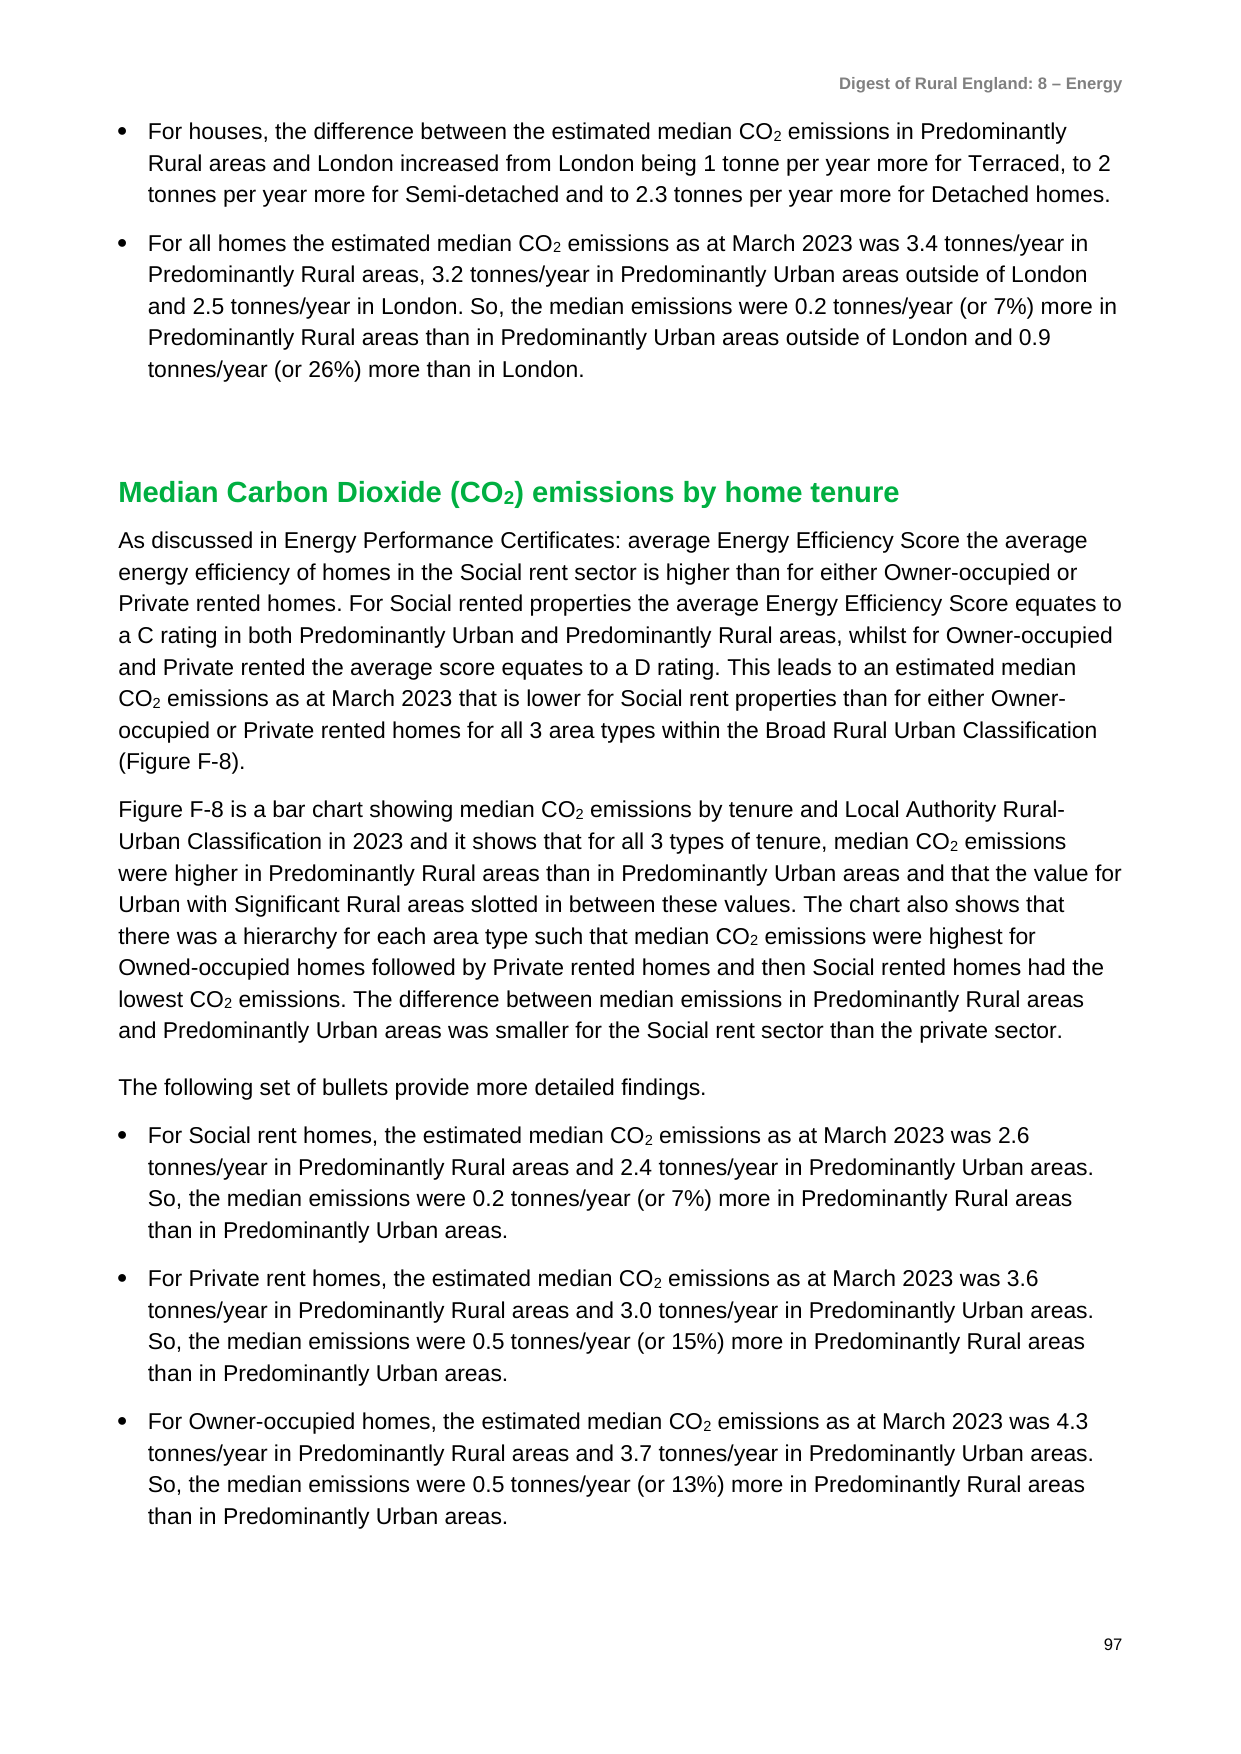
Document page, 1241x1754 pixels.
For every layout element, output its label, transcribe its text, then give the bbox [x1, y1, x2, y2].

text Figure F‑8 is a bar chart showing median CO2 emissions by tenure and Local Authority Rural-Urban Classification in 2023 and it shows that for all 3 types of tenure, median CO2 emissions were higher in Predominantly Rural areas than in Predominantly Urban areas and that the value for Urban with Significant Rural areas slotted in between these values. The chart also shows that there was a hierarchy for each area type such that median CO2 emissions were highest for Owned-occupied homes followed by Private rented homes and then Social rented homes had the lowest CO2 emissions. The difference between median emissions in Predominantly Rural areas and Predominantly Urban areas was smaller for the Social rent sector than the private sector. [118, 796, 1122, 1044]
list For Social rent homes, the estimated median CO2 emissions as at March 2023 was 2.6 tonnes/year in Predominantly Rural areas and 2.4 tonnes/year in Predominantly Urban areas. So, the median emissions were 0.2 tonnes/year (or 7%) more in Predominantly Rural areas than in Predominantly Urban areas. [118, 1122, 1122, 1243]
list For all homes the estimated median CO2 emissions as at March 2023 was 3.4 tonnes/year in Predominantly Rural areas, 3.2 tonnes/year in Predominantly Urban areas outside of London and 2.5 tonnes/year in London. So, the median emissions were 0.2 tonnes/year (or 7%) more in Predominantly Rural areas than in Predominantly Urban areas outside of London and 0.9 tonnes/year (or 26%) more than in London. [118, 229, 1122, 382]
text The following set of bullets provide more detailed findings. [118, 1074, 1122, 1100]
list For Owner-occupied homes, the estimated median CO2 emissions as at March 2023 was 4.3 tonnes/year in Predominantly Rural areas and 3.7 tonnes/year in Predominantly Urban areas. So, the median emissions were 0.5 tonnes/year (or 13%) more in Predominantly Rural areas than in Predominantly Urban areas. [118, 1408, 1122, 1529]
list For Private rent homes, the estimated median CO2 emissions as at March 2023 was 3.6 tonnes/year in Predominantly Rural areas and 3.0 tonnes/year in Predominantly Urban areas. So, the median emissions were 0.5 tonnes/year (or 15%) more in Predominantly Rural areas than in Predominantly Urban areas. [118, 1265, 1122, 1386]
subtitle Median Carbon Dioxide (CO2) emissions by home tenure [118, 475, 1122, 508]
text As discussed in Energy Performance Certificates: average Energy Efficiency Score the average energy efficiency of homes in the Social rent sector is higher than for either Owner-occupied or Private rented homes. For Social rented properties the average Energy Efficiency Score equates to a C rating in both Predominantly Urban and Predominantly Rural areas, whilst for Owner-occupied and Private rented the average score equates to a D rating. This leads to an estimated median CO2 emissions as at March 2023 that is lower for Social rent properties than for either Owner-occupied or Private rented homes for all 3 area types within the Broad Rural Urban Classification (Figure F‑8). [118, 527, 1122, 774]
list For houses, the difference between the estimated median CO2 emissions in Predominantly Rural areas and London increased from London being 1 tonne per year more for Terraced, to 2 tonnes per year more for Semi-detached and to 2.3 tonnes per year more for Detached homes. [118, 118, 1122, 208]
